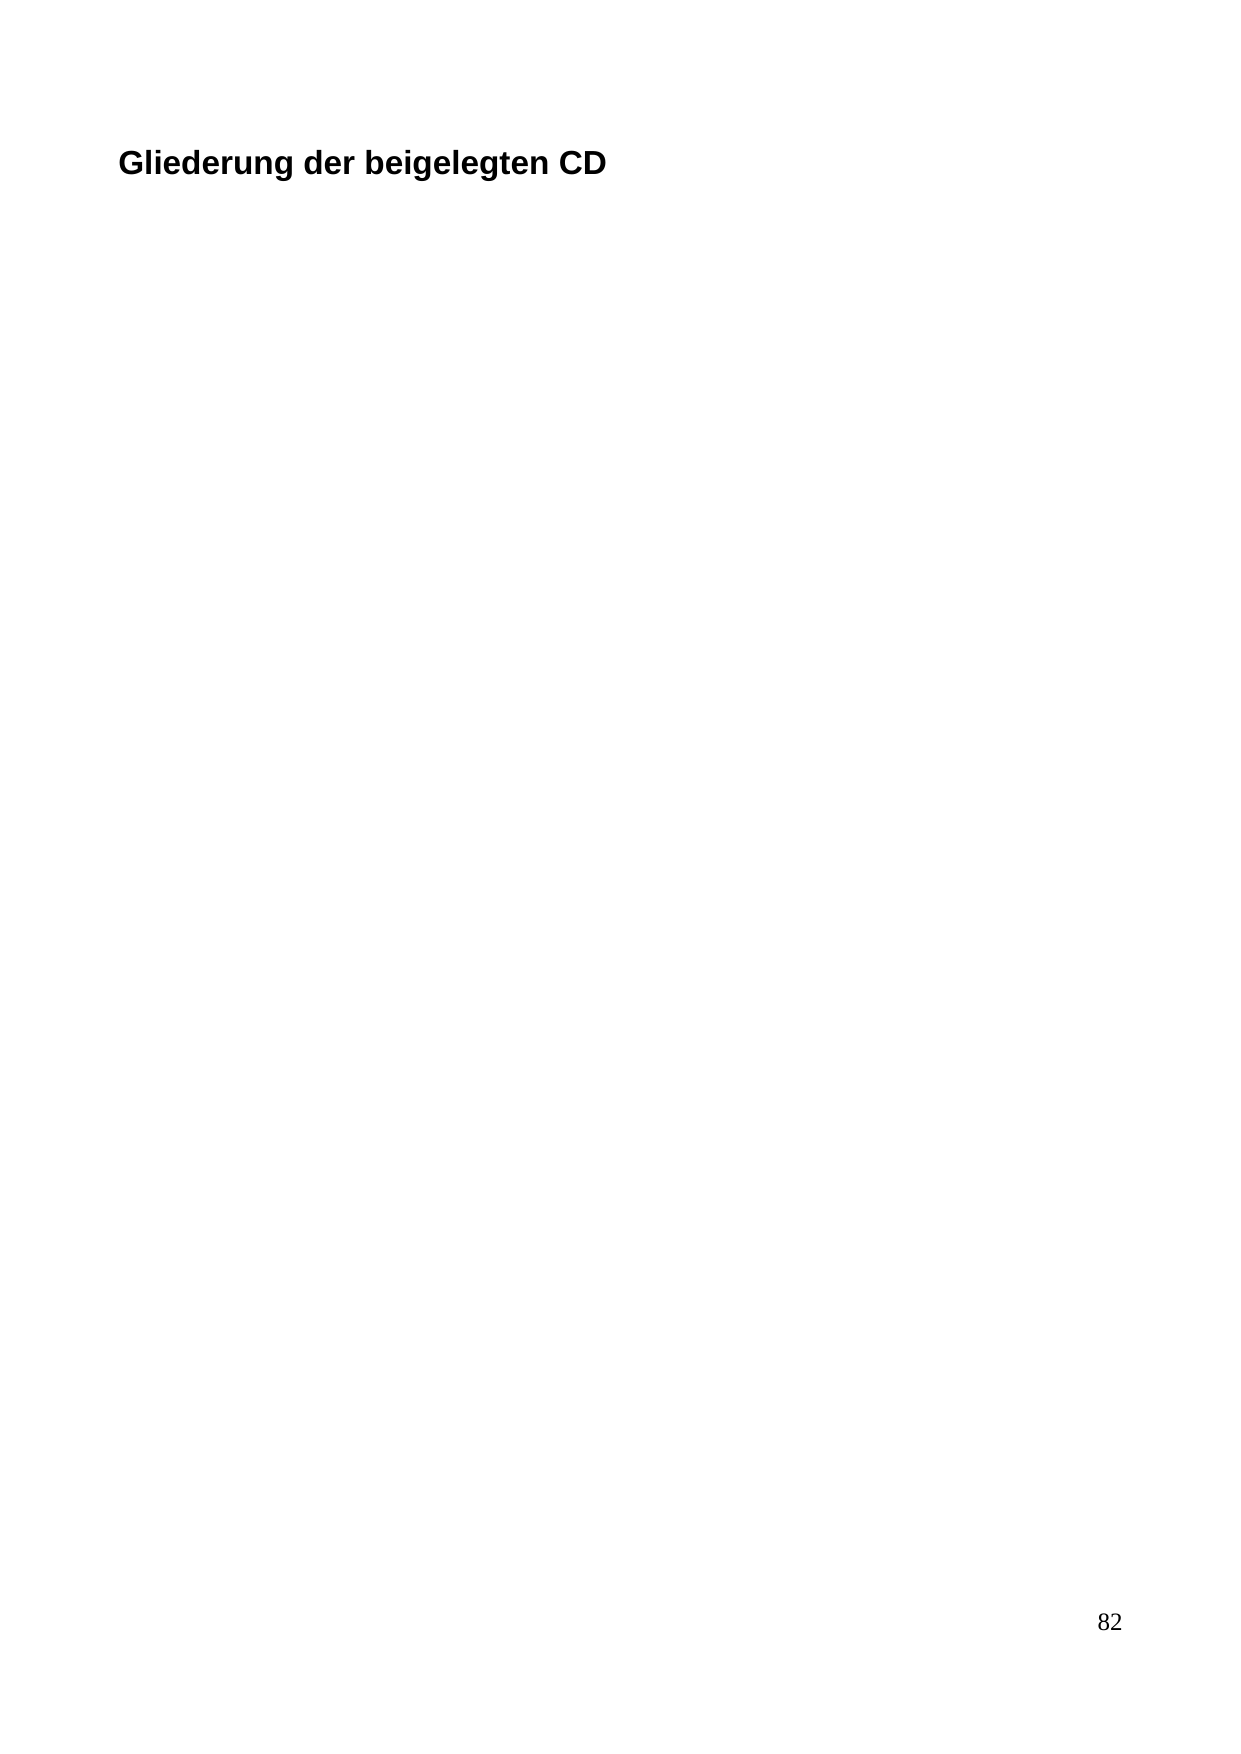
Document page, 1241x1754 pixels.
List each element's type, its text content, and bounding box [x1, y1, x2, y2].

subtitle Gliederung der beigelegten CD [118, 143, 1122, 182]
